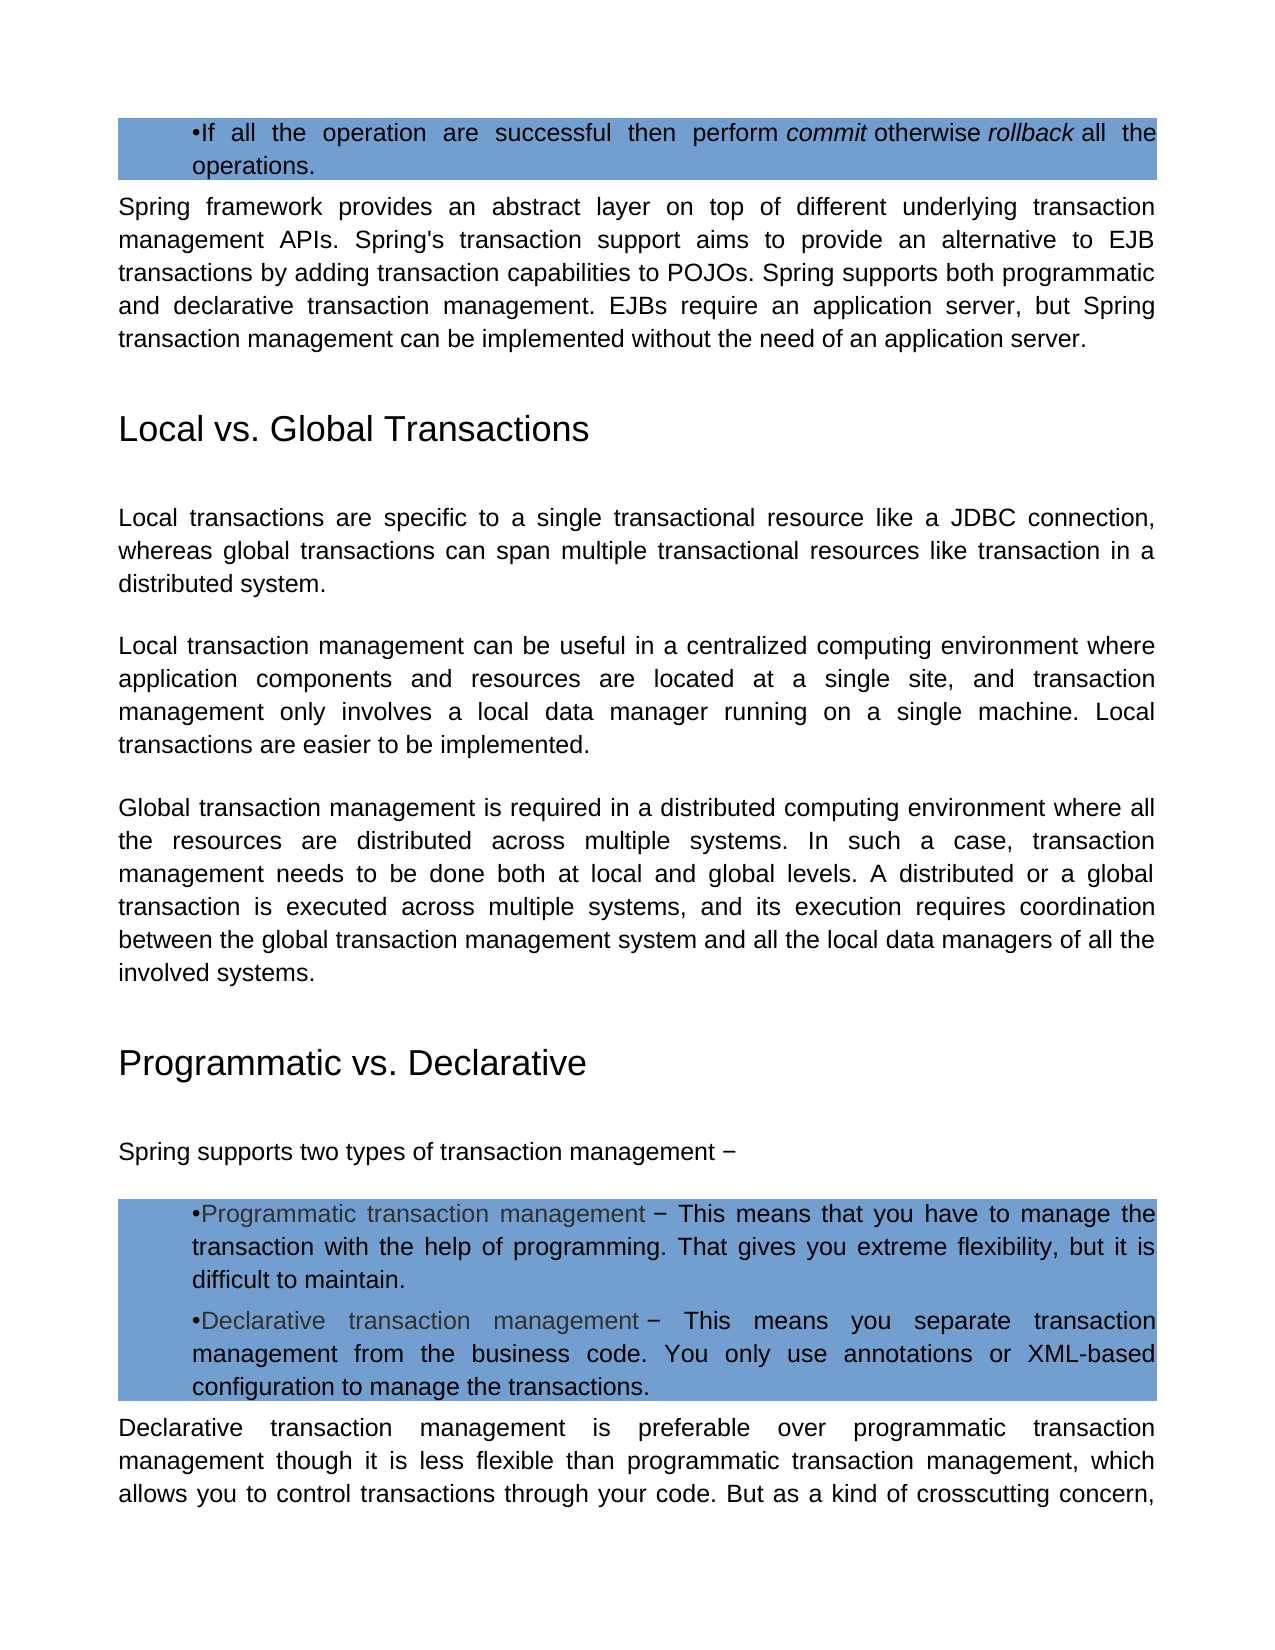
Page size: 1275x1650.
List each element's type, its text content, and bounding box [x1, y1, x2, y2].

list If all the operation are successful then perform commit otherwise rollback all the operations. [118, 118, 1157, 180]
text Declarative transaction management is preferable over programmatic transaction management though it is less flexible than programmatic transaction management, which allows you to control transactions through your code. But as a kind of crosscutting concern, [118, 1413, 1157, 1508]
text Spring supports two types of transaction management − [118, 1136, 1157, 1165]
text Global transaction management is required in a distributed computing environment where all the resources are distributed across multiple systems. In such a case, transaction management needs to be done both at local and global levels. A distributed or a global transaction is executed across multiple systems, and its execution requires coordination between the global transaction management system and all the local data managers of all the involved systems. [118, 793, 1157, 987]
text Spring framework provides an abstract layer on top of different underlying transaction management APIs. Spring's transaction support aims to provide an alternative to EJB transactions by adding transaction capabilities to POJOs. Spring supports both programmatic and declarative transaction management. EJBs require an application server, but Spring transaction management can be implemented without the need of an application server. [118, 192, 1157, 353]
list Declarative transaction management − This means you separate transaction management from the business code. You only use annotations or XML-based configuration to manage the transactions. [118, 1306, 1157, 1401]
text Local transaction management can be useful in a centralized computing environment where application components and resources are located at a single site, and transaction management only involves a local data manager running on a single machine. Local transactions are easier to be implemented. [118, 631, 1157, 759]
text Local transactions are specific to a single transactional resource like a JDBC connection, whereas global transactions can span multiple transactional resources like transaction in a distributed system. [118, 503, 1157, 597]
list Programmatic transaction management − This means that you have to manage the transaction with the help of programming. That gives you extreme flexibility, but it is difficult to maintain. [118, 1199, 1157, 1294]
subtitle Programmatic vs. Declarative [118, 1041, 1157, 1083]
subtitle Local vs. Global Transactions [118, 407, 1157, 449]
